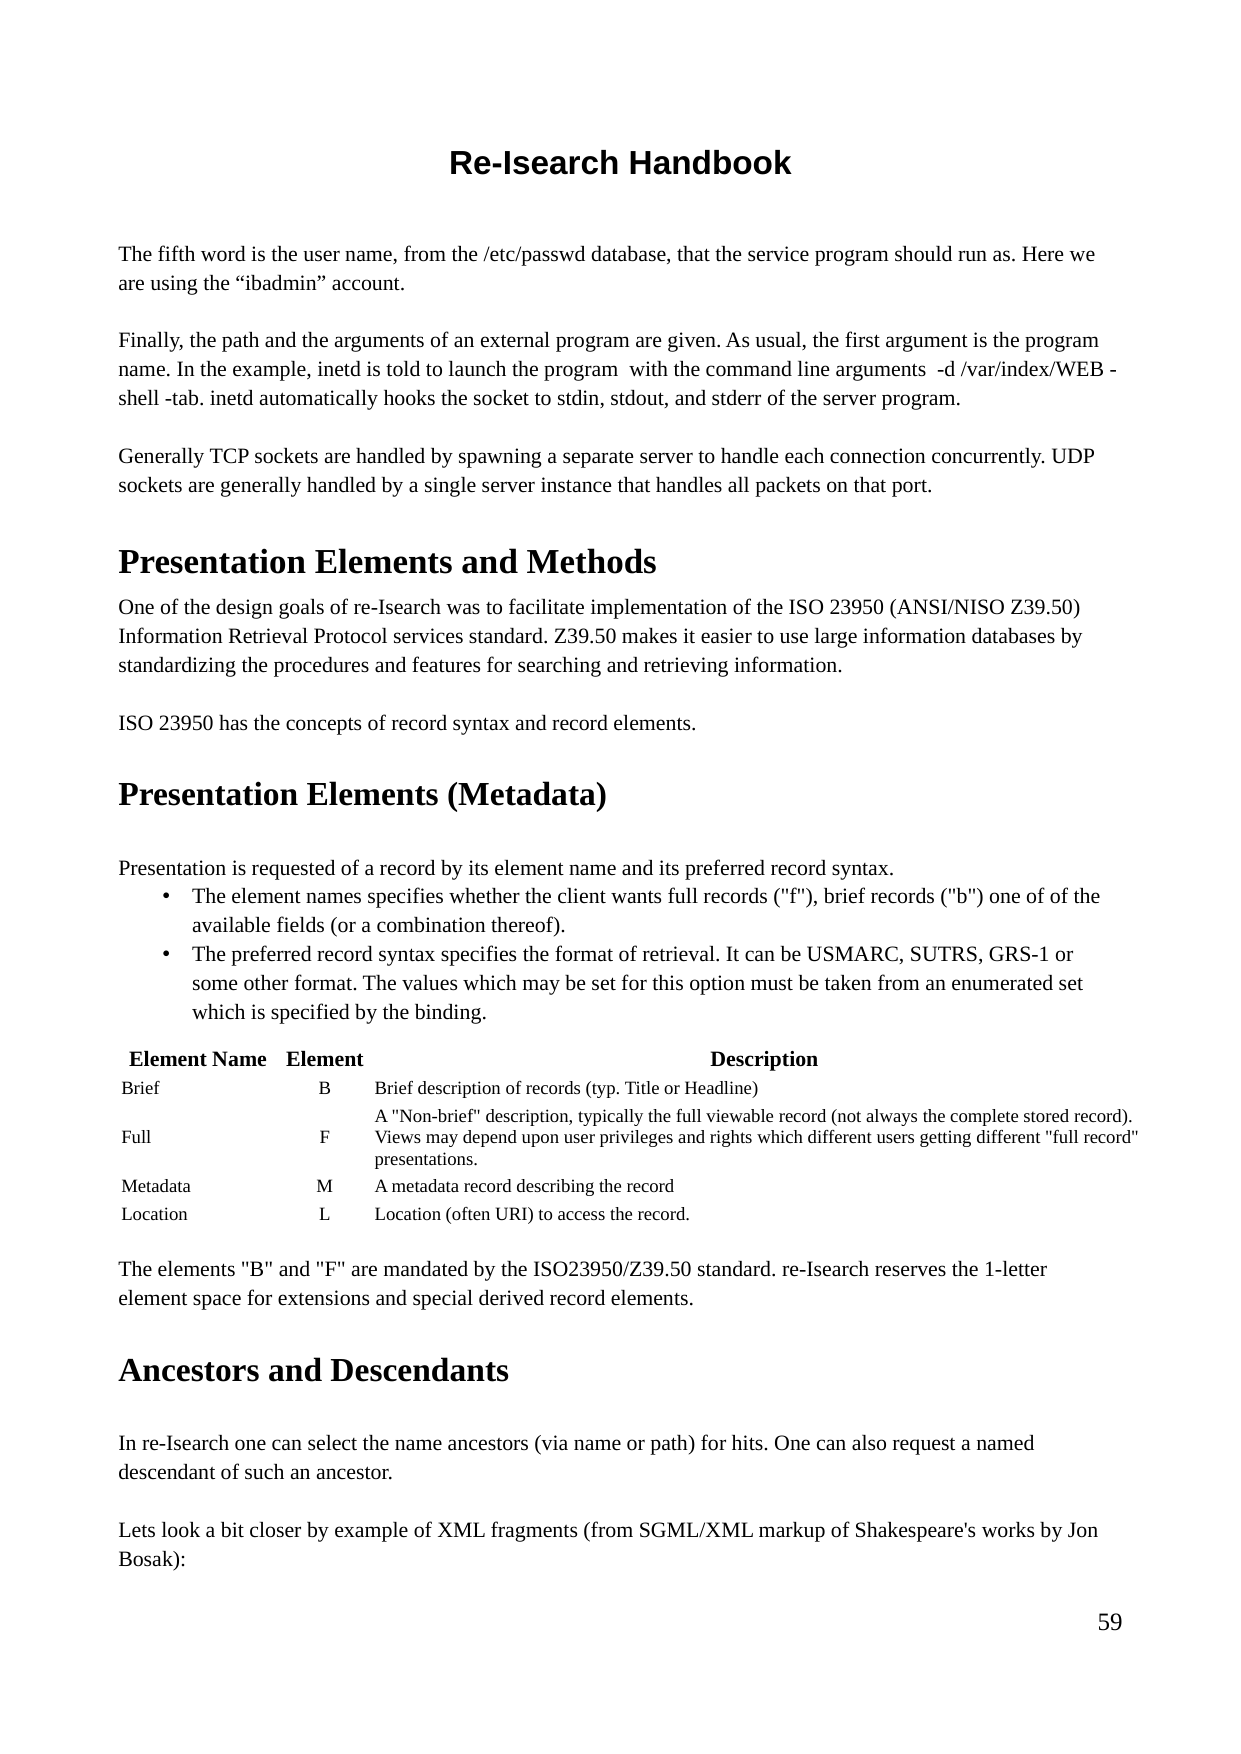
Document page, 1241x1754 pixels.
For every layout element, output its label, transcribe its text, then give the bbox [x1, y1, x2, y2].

text Presentation is requested of a record by its element name and its preferred record syntax. [118, 826, 1122, 880]
text Generally TCP sockets are handled by spawning a separate server to handle each connection concurrently. UDP sockets are generally handled by a single server instance that handles all packets on that port. [118, 443, 1122, 497]
table_cell Brief [118, 1074, 278, 1102]
text One of the design goals of re-Isearch was to facilitate implementation of the ISO 23950 (ANSI/NISO Z39.50) Information Retrieval Protocol services standard. Z39.50 makes it easier to use large information databases by standardizing the procedures and features for searching and retrieving information. [118, 594, 1122, 677]
text Lets look a bit closer by example of XML fragments (from SGML/XML markup of Shakespeare's works by Jon Bosak): [118, 1488, 1122, 1571]
table_cell Location (often URI) to access the record. [371, 1200, 1157, 1227]
table_cell Brief description of records (typ. Title or Headline) [371, 1074, 1157, 1102]
text In re-Isearch one can select the name ancestors (via name or path) for hits. One can also request a named descendant of such an ancestor. [118, 1401, 1122, 1484]
table_cell L [278, 1200, 371, 1227]
table_cell M [278, 1172, 371, 1200]
table_header Description [371, 1043, 1157, 1074]
text The elements "B" and "F" are mandated by the ISO23950/Z39.50 standard. re-Isearch reserves the 1-letter element space for extensions and special derived record elements. [118, 1227, 1122, 1310]
table_cell Location [118, 1200, 278, 1227]
list The element names specifies whether the client wants full records ("f"), brief records ("b") one of of the available fields (or a combination thereof). [162, 883, 1122, 938]
subtitle Presentation Elements and Methods [118, 541, 1122, 581]
table_header Element [278, 1043, 371, 1074]
table_cell Full [118, 1102, 278, 1172]
table_cell A "Non-brief" description, typically the full viewable record (not always the complete stored record). Views may depend upon user privileges and rights which different users getting different "full record" presentations. [371, 1102, 1157, 1172]
text ISO 23950 has the concepts of record syntax and record elements. [118, 681, 1122, 735]
table_cell B [278, 1074, 371, 1102]
text Finally, the path and the arguments of an external program are given. As usual, the first argument is the program name. In the example, inetd is told to launch the program with the command line arguments -d /var/index/WEB -shell -tab. inetd automatically hooks the socket to stdin, stdout, and stderr of the server program. [118, 327, 1122, 411]
text The fifth word is the user name, from the /etc/passwd database, that the service program should run as. Here we are using the “ibadmin” account. [118, 241, 1122, 295]
table_cell Metadata [118, 1172, 278, 1200]
table_cell F [278, 1102, 371, 1172]
table_header Element Name [118, 1043, 278, 1074]
list The preferred record syntax specifies the format of retrieval. It can be USMARC, SUTRS, GRS-1 or some other format. The values which may be set for this option must be taken from an enumerated set which is specified by the binding. [162, 941, 1122, 1024]
subtitle Ancestors and Descendants [118, 1350, 1122, 1388]
subtitle Presentation Elements (Metadata) [118, 774, 1122, 813]
table_cell A metadata record describing the record [371, 1172, 1157, 1200]
